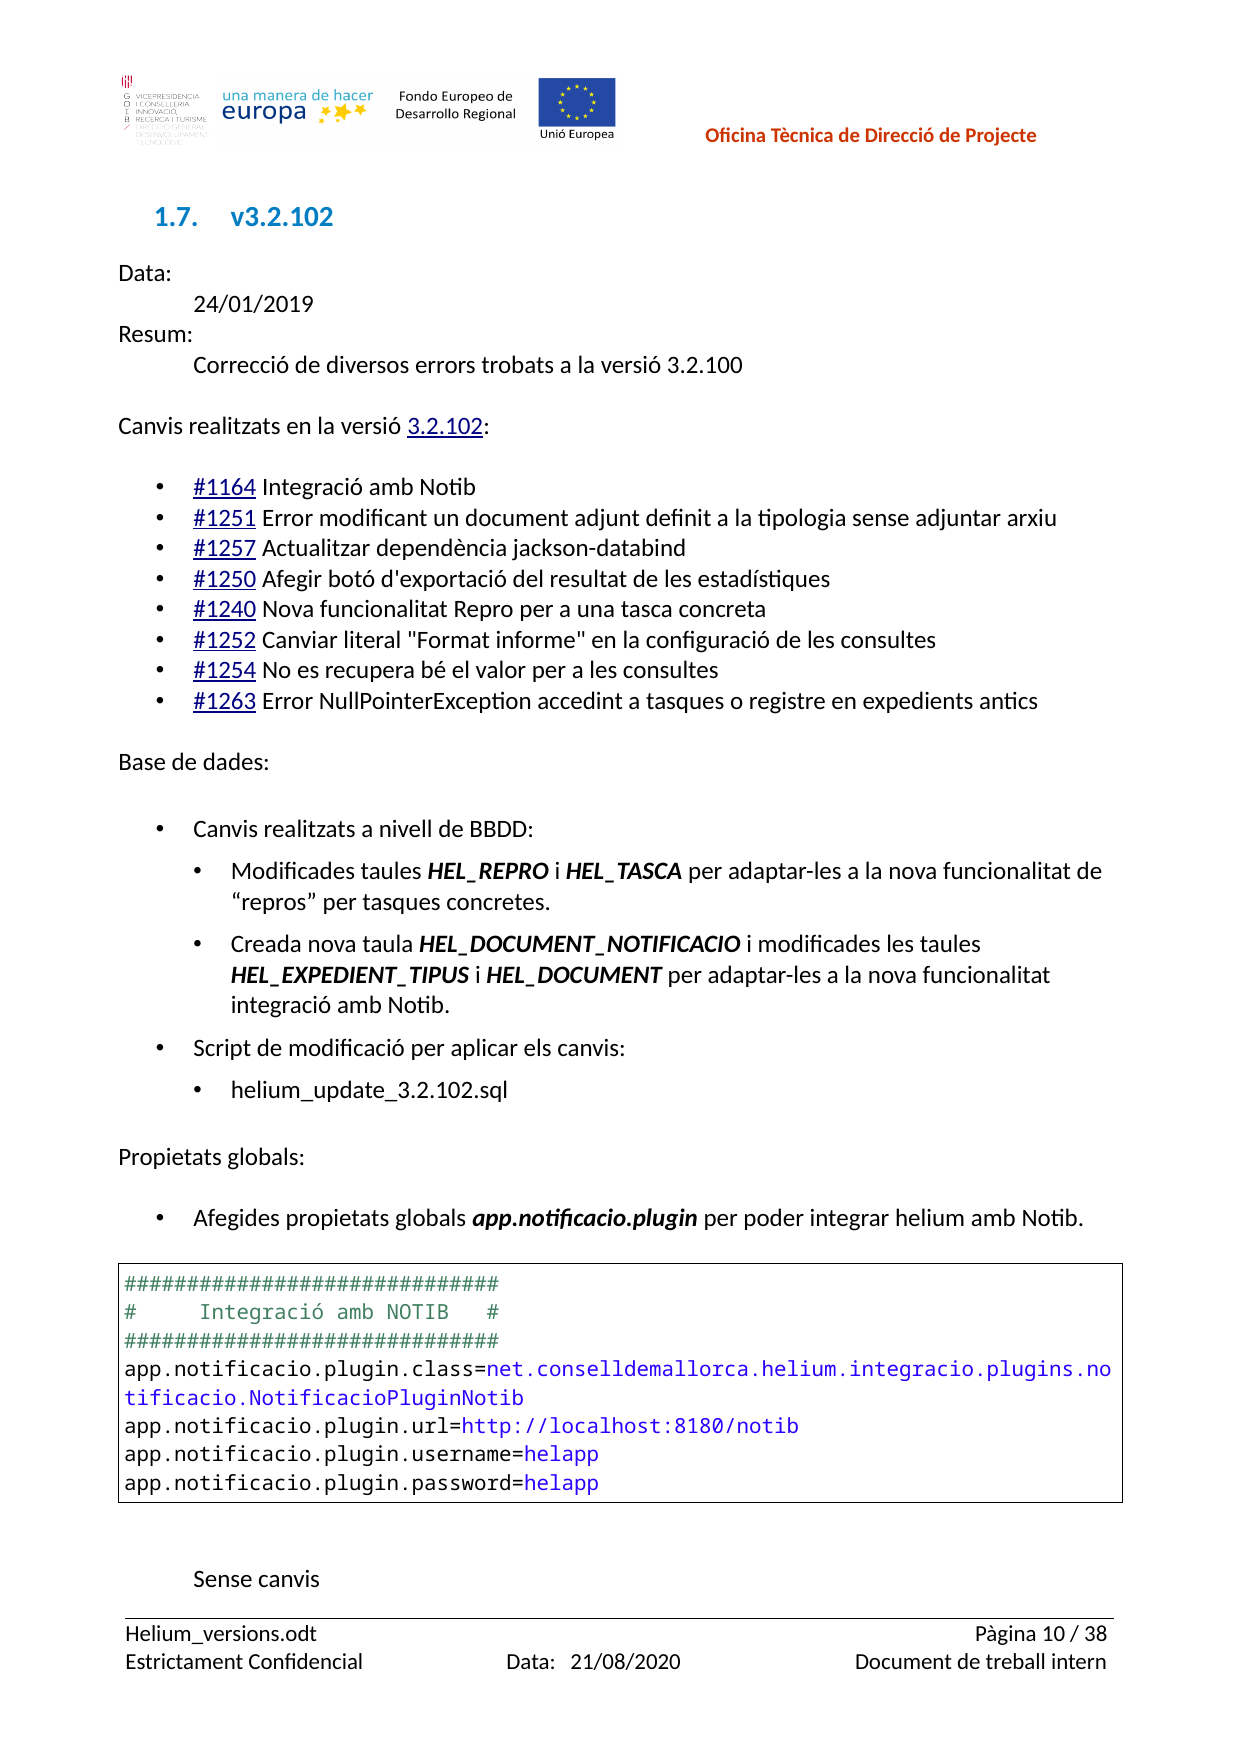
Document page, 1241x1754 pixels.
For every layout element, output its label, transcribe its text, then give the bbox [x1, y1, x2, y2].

picture [219, 73, 621, 147]
text Correcció de diversos errors trobats a la versió 3.2.100 [118, 349, 1122, 380]
text Canvis realitzats en la versió 3.2.102: [118, 410, 1122, 441]
list #1263 Error NullPointerException accedint a tasques o registre en expedients antics [156, 685, 1122, 715]
list #1254 No es recupera bé el valor per a les consultes [156, 654, 1122, 685]
list Modificades taules HEL_REPRO i HEL_TASCA per adaptar-les a la nova funcionalitat de “repros” per tasques concretes. [193, 855, 1122, 916]
list #1250 Afegir botó d'exportació del resultat de les estadístiques [156, 563, 1122, 593]
text Resum: [118, 319, 1122, 349]
list Creada nova taula HEL_DOCUMENT_NOTIFICACIO i modificades les taules HEL_EXPEDIENT_TIPUS i HEL_DOCUMENT per adaptar-les a la nova funcionalitat integració amb Notib. [193, 928, 1122, 1020]
list #1252 Canviar literal "Format informe" en la configuració de les consultes [156, 624, 1122, 654]
text Base de dades: [118, 746, 1122, 776]
list Canvis realitzats a nivell de BBDD: [156, 813, 1122, 843]
list #1164 Integració amb Notib [156, 471, 1122, 502]
list Afegides propietats globals app.notificacio.plugin per poder integrar helium amb Notib. [156, 1202, 1122, 1233]
list #1251 Error modificant un document adjunt definit a la tipologia sense adjuntar arxiu [156, 502, 1122, 532]
table_header ############################## # Integració amb NOTIB # ############################## app.notificacio.plugin.class=net.conselldemallorca.helium.integracio.plugins.notificacio.NotificacioPluginNotib app.notificacio.plugin.url=http://localhost:8180/notib app.notificacio.plugin.username=helapp app.notificacio.plugin.password=helapp [119, 1264, 1122, 1502]
text Data: [118, 258, 1122, 288]
subtitle v3.2.102 [153, 198, 1122, 234]
text Sense canvis [118, 1563, 1122, 1594]
text 24/01/2019 [118, 288, 1122, 319]
list Script de modificació per aplicar els canvis: [156, 1032, 1122, 1062]
list helium_update_3.2.102.sql [193, 1074, 1122, 1104]
picture [118, 73, 213, 147]
list #1240 Nova funcionalitat Repro per a una tasca concreta [156, 593, 1122, 624]
list #1257 Actualitzar dependència jackson-databind [156, 532, 1122, 563]
text Propietats globals: [118, 1141, 1122, 1172]
